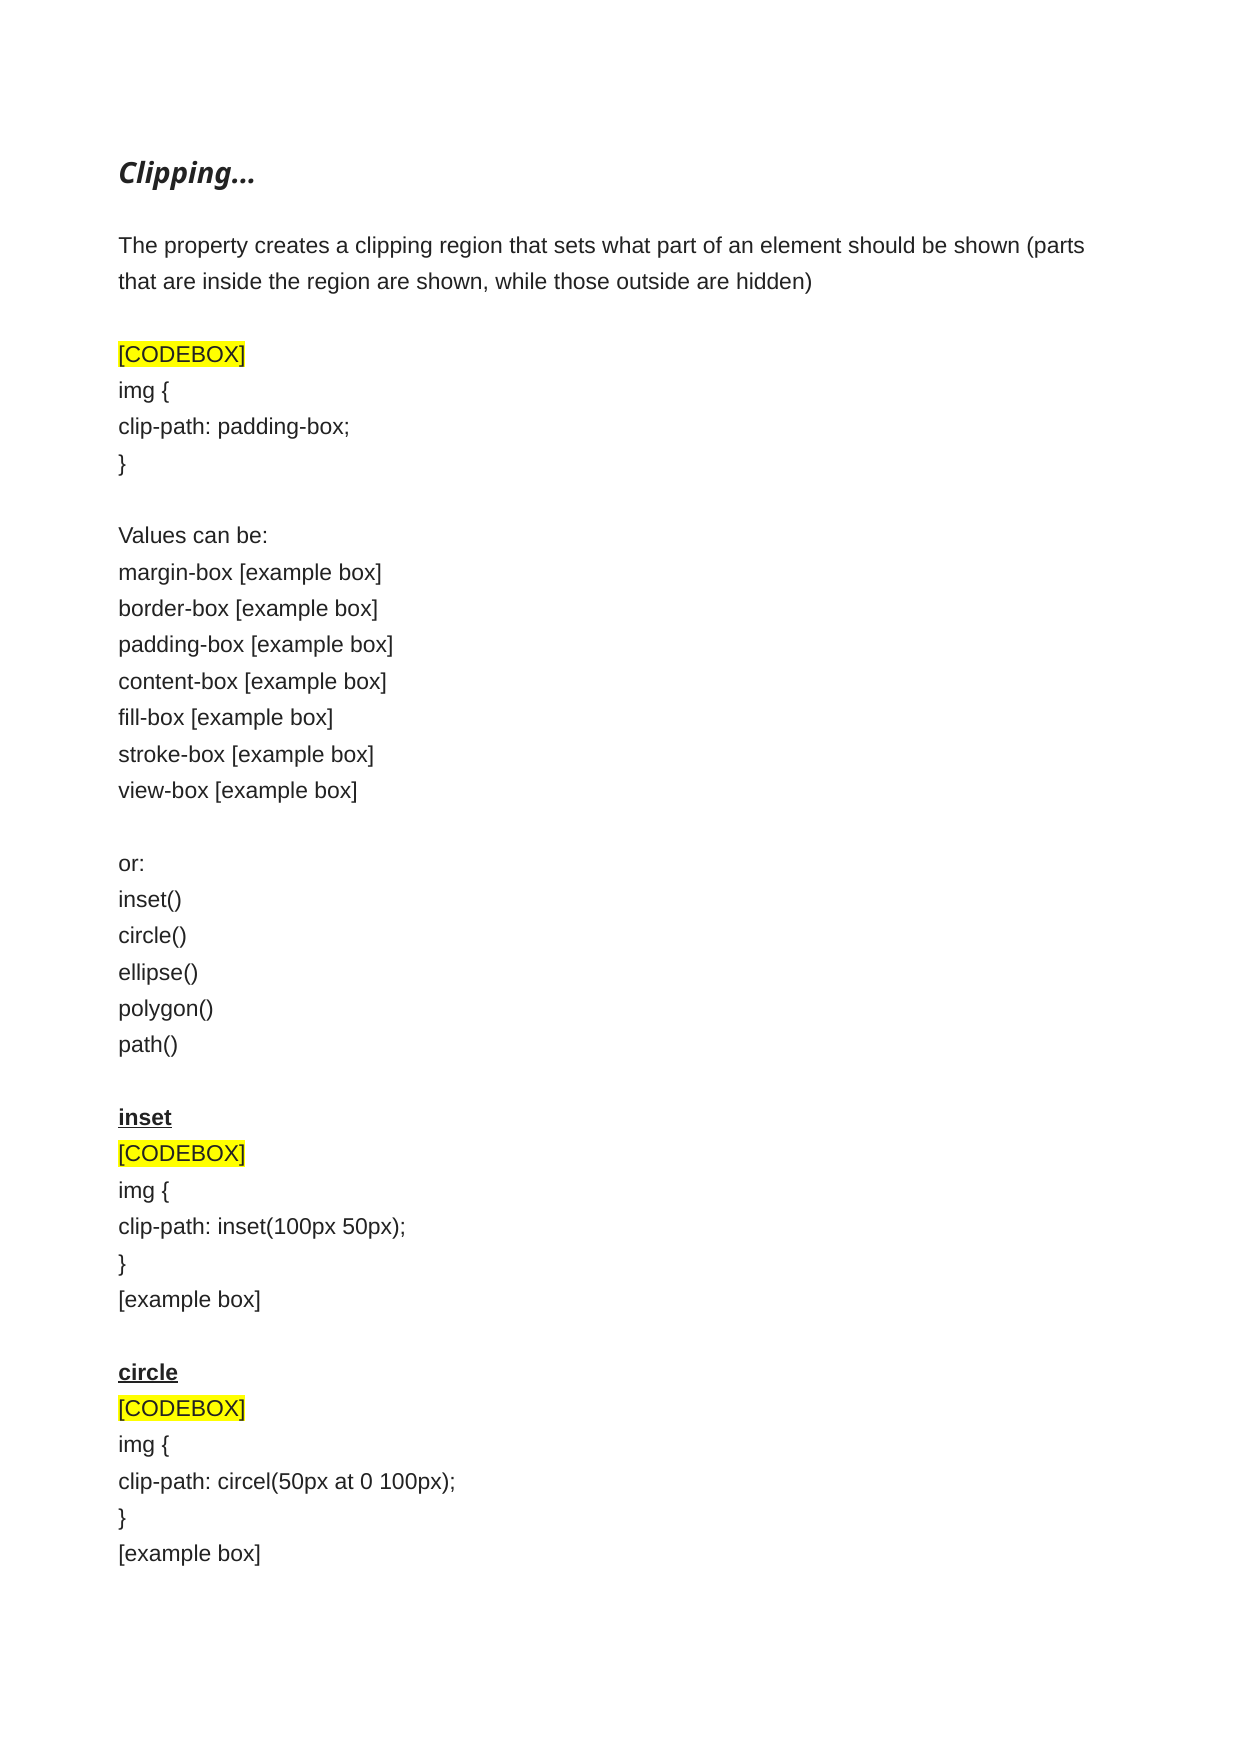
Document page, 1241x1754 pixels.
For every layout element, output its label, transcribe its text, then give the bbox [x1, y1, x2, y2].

text [CODEBOX] [118, 341, 1122, 367]
text inset() [118, 886, 1122, 912]
text img { [118, 377, 1122, 403]
text content-box [example box] [118, 668, 1122, 694]
text clip-path: inset(100px 50px); [118, 1213, 1122, 1239]
text inset [118, 1104, 1122, 1130]
text clip-path: circel(50px at 0 100px); [118, 1468, 1122, 1494]
text [CODEBOX] [118, 1395, 1122, 1421]
text padding-box [example box] [118, 631, 1122, 658]
text ellipse() [118, 959, 1122, 985]
text border-box [example box] [118, 595, 1122, 621]
text The property creates a clipping region that sets what part of an element should be shown (parts that are inside the region are shown, while those outside are hidden) [118, 232, 1122, 294]
text } [118, 450, 1122, 476]
text } [118, 1504, 1122, 1530]
text stroke-box [example box] [118, 741, 1122, 767]
text fill-box [example box] [118, 704, 1122, 731]
text } [118, 1249, 1122, 1276]
text view-box [example box] [118, 777, 1122, 803]
text img { [118, 1177, 1122, 1203]
text [example box] [118, 1286, 1122, 1312]
text margin-box [example box] [118, 559, 1122, 585]
text [example box] [118, 1540, 1122, 1567]
text Clipping... [118, 152, 1122, 192]
text or: [118, 849, 1122, 876]
text clip-path: padding-box; [118, 413, 1122, 440]
text circle [118, 1358, 1122, 1385]
text Values can be: [118, 522, 1122, 549]
text polygon() [118, 995, 1122, 1021]
text circle() [118, 922, 1122, 949]
text [CODEBOX] [118, 1140, 1122, 1167]
text img { [118, 1431, 1122, 1458]
text path() [118, 1031, 1122, 1058]
